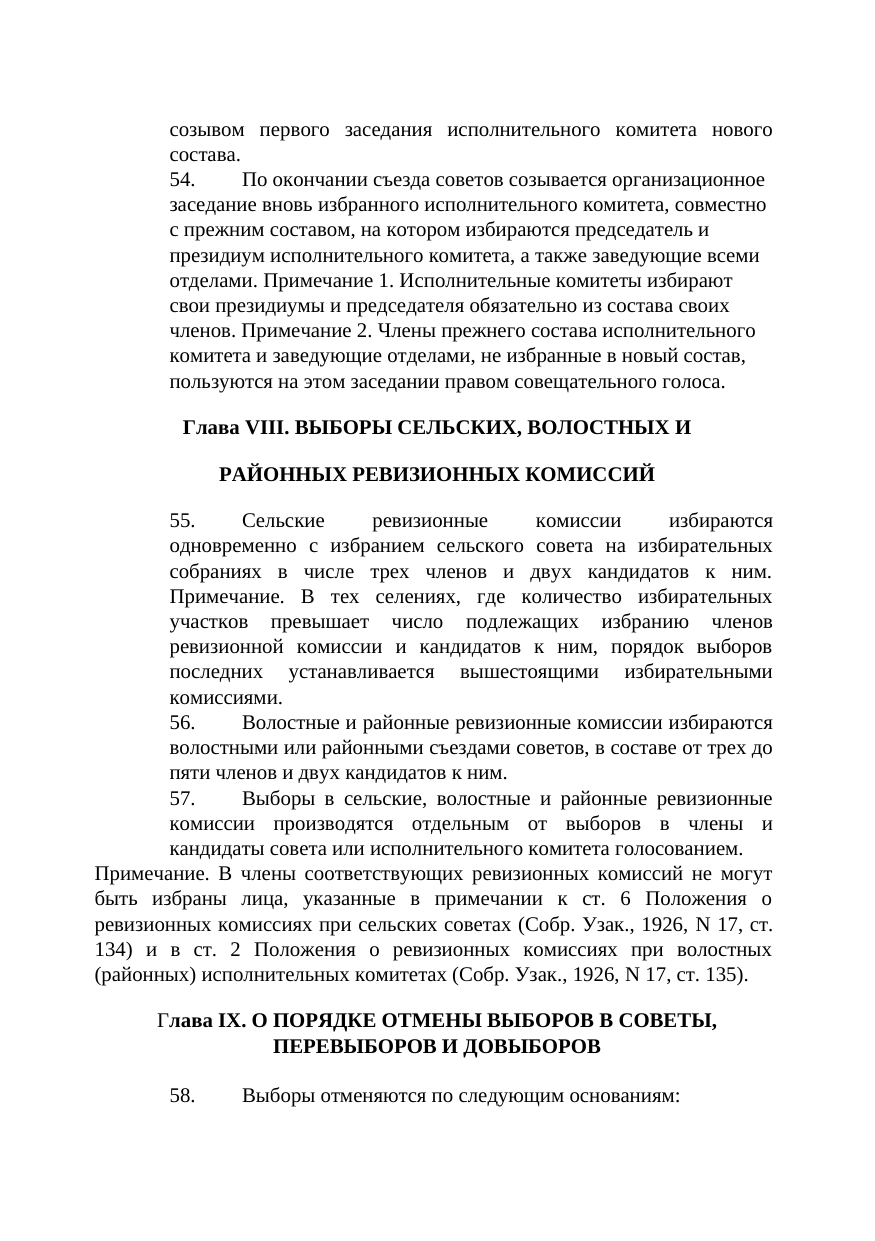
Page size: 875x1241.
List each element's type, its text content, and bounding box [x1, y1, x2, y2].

text Примечание. В члены соответствующих ревизионных комиссий не могут быть избраны лица, указанные в примечании к ст. 6 Положения о ревизионных комиссиях при сельских советах (Собр. Узак., 1926, N 17, ст. 134) и в ст. 2 Положения о ревизионных комиссиях при волостных (районных) исполнительных комитетах (Собр. Узак., 1926, N 17, ст. 135). [94, 861, 773, 986]
list По окончании съезда советов созывается организационное заседание вновь избранного исполнительного комитета, совместно с прежним составом, на котором избираются председатель и президиум исполнительного комитета, а также заведующие всеми отделами. Примечание 1. Исполнительные комитеты избирают свои президиумы и председателя обязательно из состава своих членов. Примечание 2. Члены прежнего состава исполнительного комитета и заведующие отделами, не избранные в новый состав, пользуются на этом заседании правом совещательного голоса. [169, 167, 773, 393]
list Сельские ревизионные комиссии избираются одновременно с избранием сельского совета на избирательных собраниях в числе трех членов и двух кандидатов к ним. Примечание. В тех селениях, где количество избирательных участков превышает число подлежащих избранию членов ревизионной комиссии и кандидатов к ним, порядок выборов последних устанавливается вышестоящими избирательными комиссиями. [169, 508, 773, 709]
text Глава VIII. ВЫБОРЫ СЕЛЬСКИХ, ВОЛОСТНЫХ И [101, 415, 773, 439]
list Волостные и районные ревизионные комиссии избираются волостными или районными съездами советов, в составе от трех до пяти членов и двух кандидатов к ним. [169, 710, 773, 784]
list Выборы в сельские, волостные и районные ревизионные комиссии производятся отдельным от выборов в члены и кандидаты совета или исполнительного комитета голосованием. [169, 786, 773, 860]
list созывом первого заседания исполнительного комитета нового состава. [169, 117, 773, 166]
list Выборы отменяются по следующим основаниям: [169, 1083, 773, 1107]
text Глава IX. О ПОРЯДКЕ ОТМЕНЫ ВЫБОРОВ В СОВЕТЫ, ПЕРЕВЫБОРОВ И ДОВЫБОРОВ [101, 1008, 773, 1058]
text РАЙОННЫХ РЕВИЗИОННЫХ КОМИССИЙ [101, 461, 773, 486]
